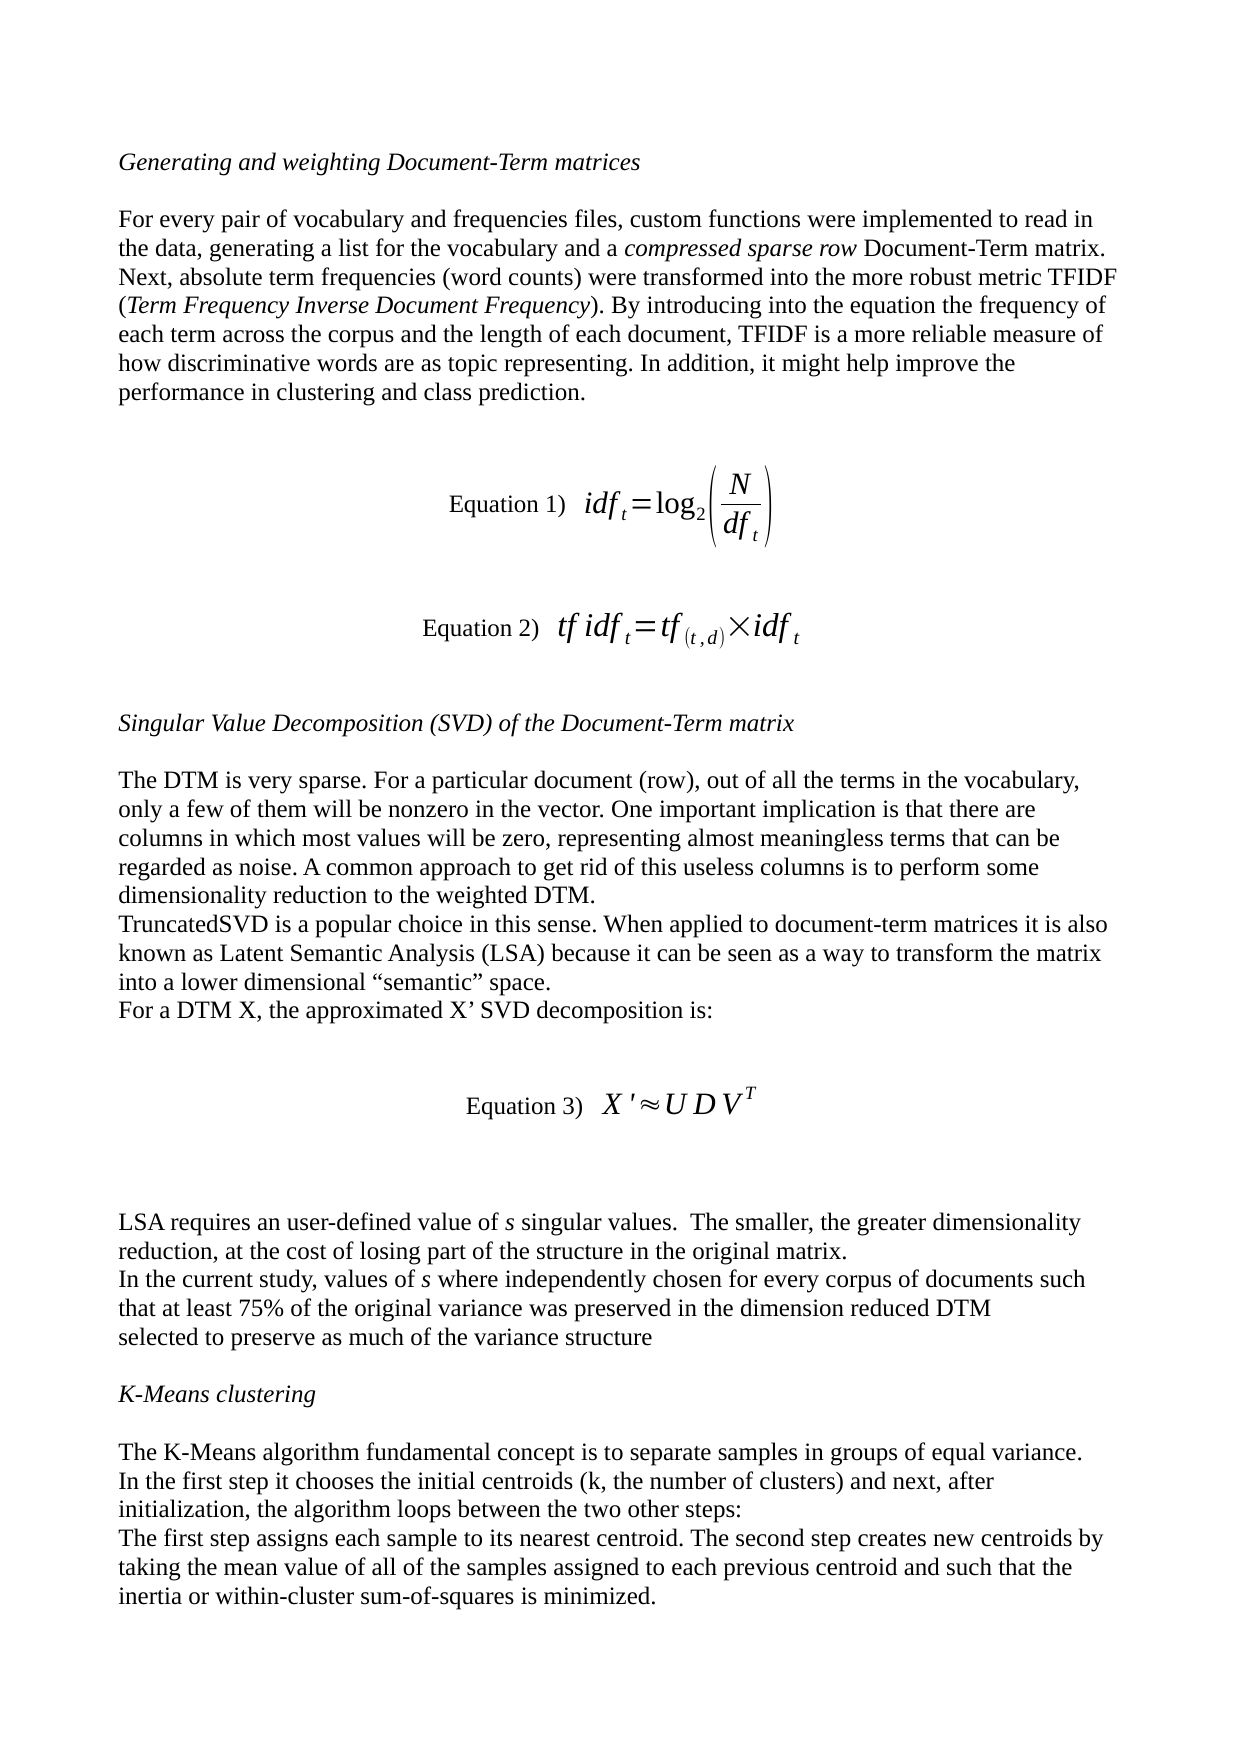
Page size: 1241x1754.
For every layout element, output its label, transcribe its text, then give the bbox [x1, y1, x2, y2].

text Singular Value Decomposition (SVD) of the Document-Term matrix [118, 708, 1122, 737]
text LSA requires an user-defined value of s singular values. The smaller, the greater dimensionality reduction, at the cost of losing part of the structure in the original matrix. [118, 1207, 1122, 1264]
text Generating and weighting Document-Term matrices [118, 147, 1122, 176]
text TruncatedSVD is a popular choice in this sense. When applied to document-term matrices it is also known as Latent Semantic Analysis (LSA) because it can be seen as a way to transform the matrix into a lower dimensional “semantic” space. [118, 909, 1122, 996]
text The first step assigns each sample to its nearest centroid. The second step creates new centroids by taking the mean value of all of the samples assigned to each previous centroid and such that the inertia or within-cluster sum-of-squares is minimized. [118, 1523, 1122, 1609]
text For every pair of vocabulary and frequencies files, custom functions were implemented to read in the data, generating a list for the vocabulary and a compressed sparse row Document-Term matrix. [118, 204, 1122, 262]
text Equation 2) [118, 607, 1122, 651]
text The K-Means algorithm fundamental concept is to separate samples in groups of equal variance. [118, 1437, 1122, 1466]
text Equation 1) [118, 463, 1122, 549]
text In the current study, values of s where independently chosen for every corpus of documents such that at least 75% of the original variance was preserved in the dimension reduced DTM [118, 1264, 1122, 1322]
text K-Means clustering [118, 1379, 1122, 1408]
text Next, absolute term frequencies (word counts) were transformed into the more robust metric TFIDF (Term Frequency Inverse Document Frequency). By introducing into the equation the frequency of each term across the corpus and the length of each document, TFIDF is a more reliable measure of how discriminative words are as topic representing. In addition, it might help improve the performance in clustering and class prediction. [118, 262, 1122, 406]
text The DTM is very sparse. For a particular document (row), out of all the terms in the vocabulary, only a few of them will be nonzero in the vector. One important implication is that there are columns in which most values will be zero, representing almost meaningless terms that can be regarded as noise. A common approach to get rid of this useless columns is to perform some dimensionality reduction to the weighted DTM. [118, 766, 1122, 909]
text Equation 3) [118, 1082, 1122, 1121]
text For a DTM X, the approximated X’ SVD decomposition is: [118, 996, 1122, 1024]
text selected to preserve as much of the variance structure [118, 1322, 1122, 1351]
text In the first step it chooses the initial centroids (k, the number of clusters) and next, after initialization, the algorithm loops between the two other steps: [118, 1466, 1122, 1523]
